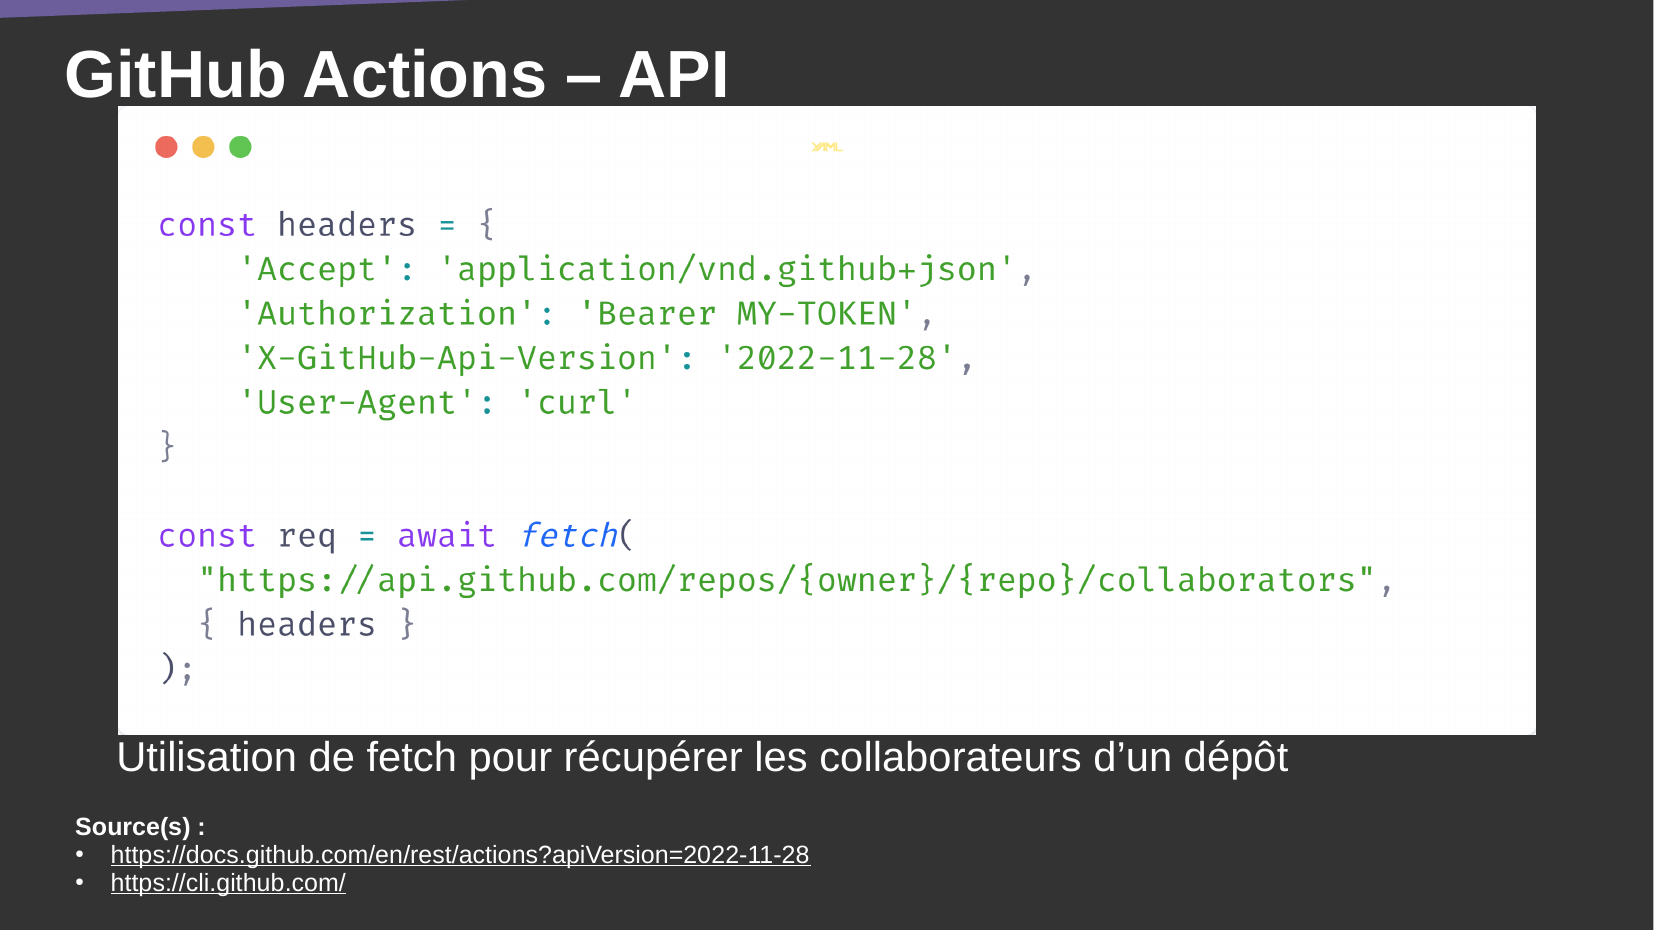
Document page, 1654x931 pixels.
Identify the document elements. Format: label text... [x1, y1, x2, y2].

text_box Source(s) : https://docs.github.com/en/rest/actions?apiVersion=2022-11-28 https://cli.github.com/ [60, 795, 1595, 905]
picture [118, 106, 1536, 736]
text_box [0, 0, 468, 18]
text_box Utilisation de fetch pour récupérer les collaborateurs d’un dépôt [101, 726, 1317, 798]
title GitHub Actions – API [64, 37, 1577, 119]
